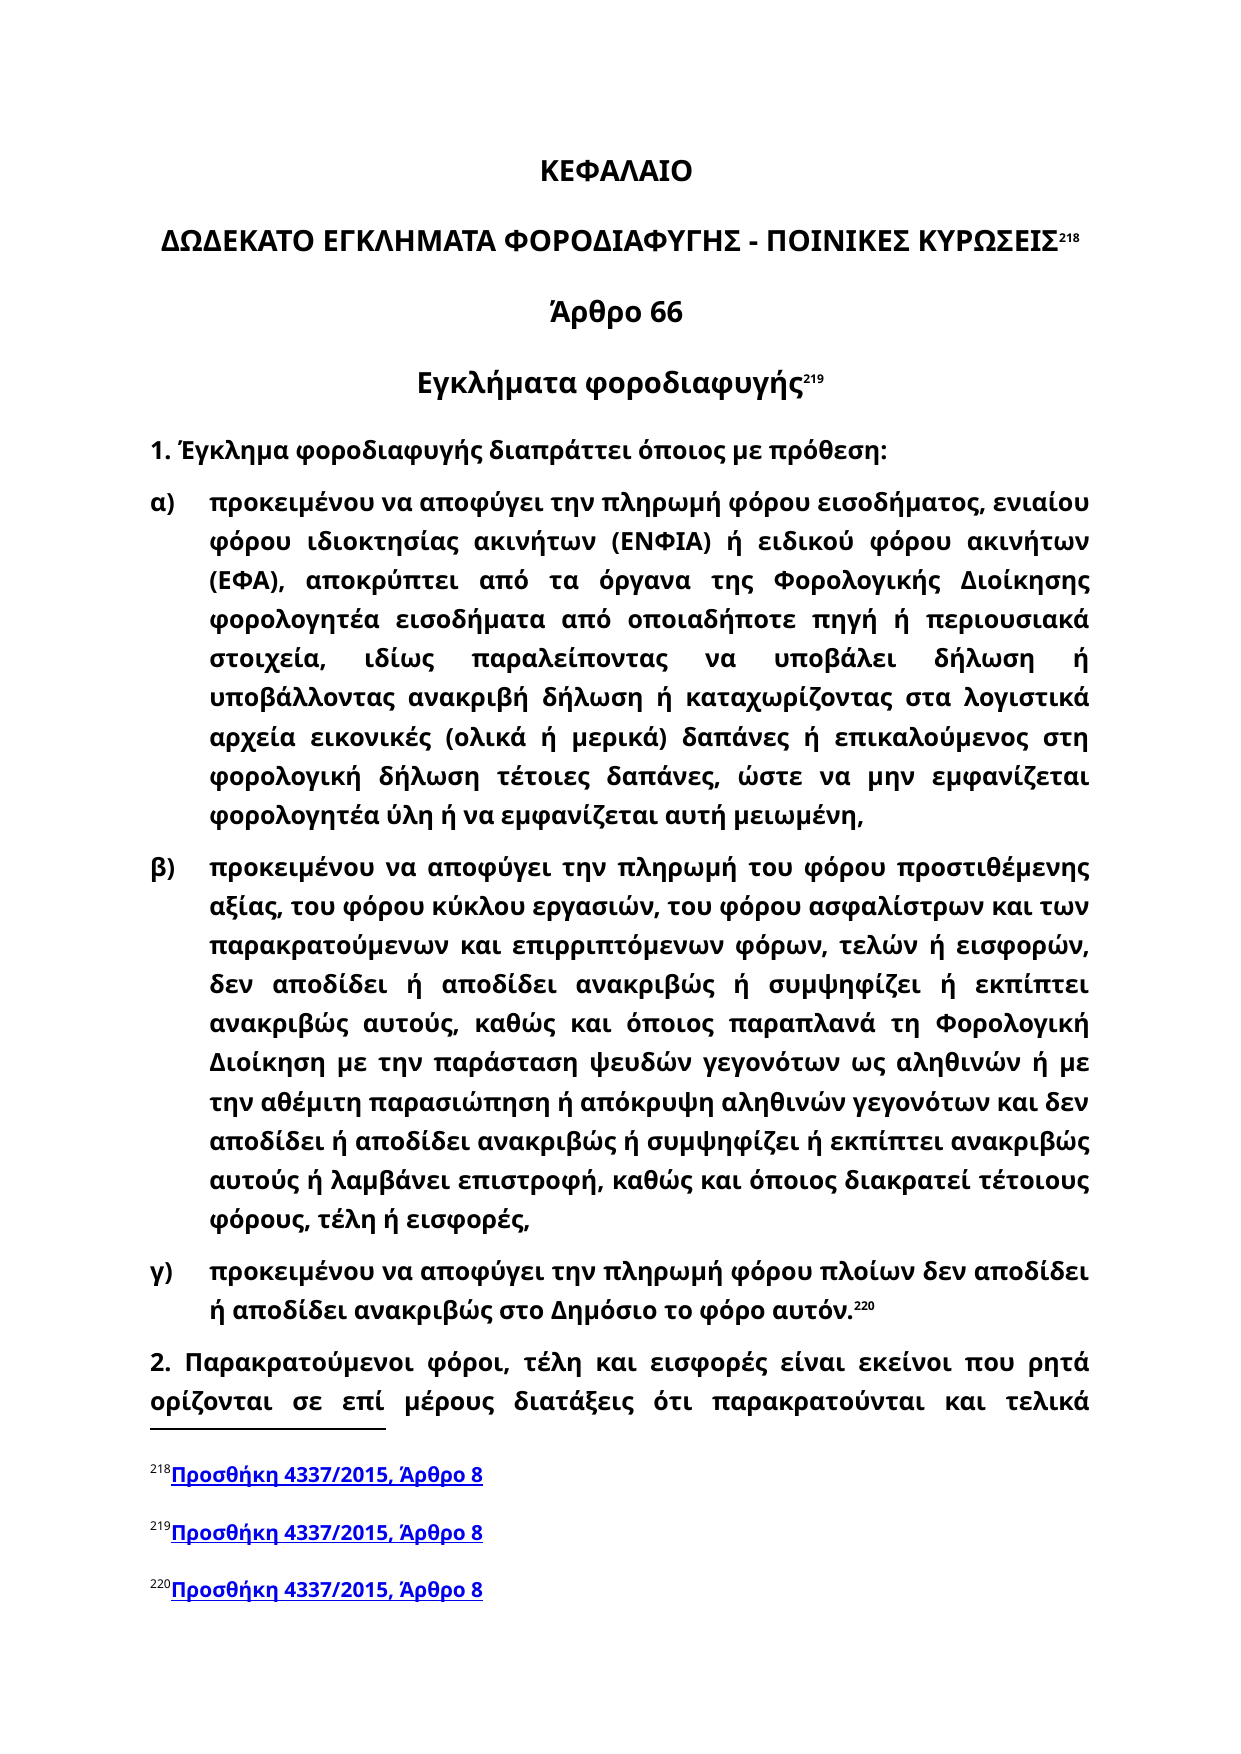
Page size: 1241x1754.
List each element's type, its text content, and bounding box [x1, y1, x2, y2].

text Προσθήκη 4337/2015, Άρθρο 8 [150, 1576, 1090, 1604]
list γ) προκειμένου να αποφύγει την πληρωμή φόρου πλοίων δεν αποδίδει ή αποδίδει ανακριβώς στο Δημόσιο το φόρο αυτόν. [150, 1253, 1090, 1327]
subtitle ΔΩΔΕΚΑΤΟ ΕΓΚΛΗΜΑΤΑ ΦΟΡΟΔΙΑΦΥΓΗΣ - ΠΟΙΝΙΚΕΣ ΚΥΡΩΣΕΙΣ [150, 221, 1090, 260]
text 2. Παρακρατούμενοι φόροι, τέλη και εισφορές είναι εκείνοι που ρητά ορίζονται σε επί μέρους διατάξεις ότι παρακρατούνται και τελικά [150, 1344, 1090, 1417]
subtitle Εγκλήματα φοροδιαφυγής [150, 362, 1090, 402]
text Προσθήκη 4337/2015, Άρθρο 8 [150, 1518, 1090, 1546]
list β) προκειμένου να αποφύγει την πληρωμή του φόρου προστιθέμενης αξίας, του φόρου κύκλου εργασιών, του φόρου ασφαλίστρων και των παρακρατούμενων και επιρριπτόμενων φόρων, τελών ή εισφορών, δεν αποδίδει ή αποδίδει ανακριβώς ή συμψηφίζει ή εκπίπτει ανακριβώς αυτούς, καθώς και όποιος παραπλανά τη Φορολογική Διοίκηση με την παράσταση ψευδών γεγονότων ως αληθινών ή με την αθέμιτη παρασιώπηση ή απόκρυψη αληθινών γεγονότων και δεν αποδίδει ή αποδίδει ανακριβώς ή συμψηφίζει ή εκπίπτει ανακριβώς αυτούς ή λαμβάνει επιστροφή, καθώς και όποιος διακρατεί τέτοιους φόρους, τέλη ή εισφορές, [150, 849, 1090, 1236]
subtitle ΚΕΦΑΛΑΙΟ [150, 150, 1090, 190]
subtitle Άρθρο 66 [150, 291, 1090, 331]
text 1. Έγκλημα φοροδιαφυγής διαπράττει όποιος με πρόθεση: [150, 432, 1090, 467]
text Προσθήκη 4337/2015, Άρθρο 8 [150, 1460, 1090, 1489]
list α) προκειμένου να αποφύγει την πληρωμή φόρου εισοδήματος, ενιαίου φόρου ιδιοκτησίας ακινήτων (ΕΝΦΙΑ) ή ειδικού φόρου ακινήτων (ΕΦΑ), αποκρύπτει από τα όργανα της Φορολογικής Διοίκησης φορολογητέα εισοδήματα από οποιαδήποτε πηγή ή περιουσιακά στοιχεία, ιδίως παραλείποντας να υποβάλει δήλωση ή υποβάλλοντας ανακριβή δήλωση ή καταχωρίζοντας στα λογιστικά αρχεία εικονικές (ολικά ή μερικά) δαπάνες ή επικαλούμενος στη φορολογική δήλωση τέτοιες δαπάνες, ώστε να μην εμφανίζεται φορολογητέα ύλη ή να εμφανίζεται αυτή μειωμένη, [150, 484, 1090, 832]
